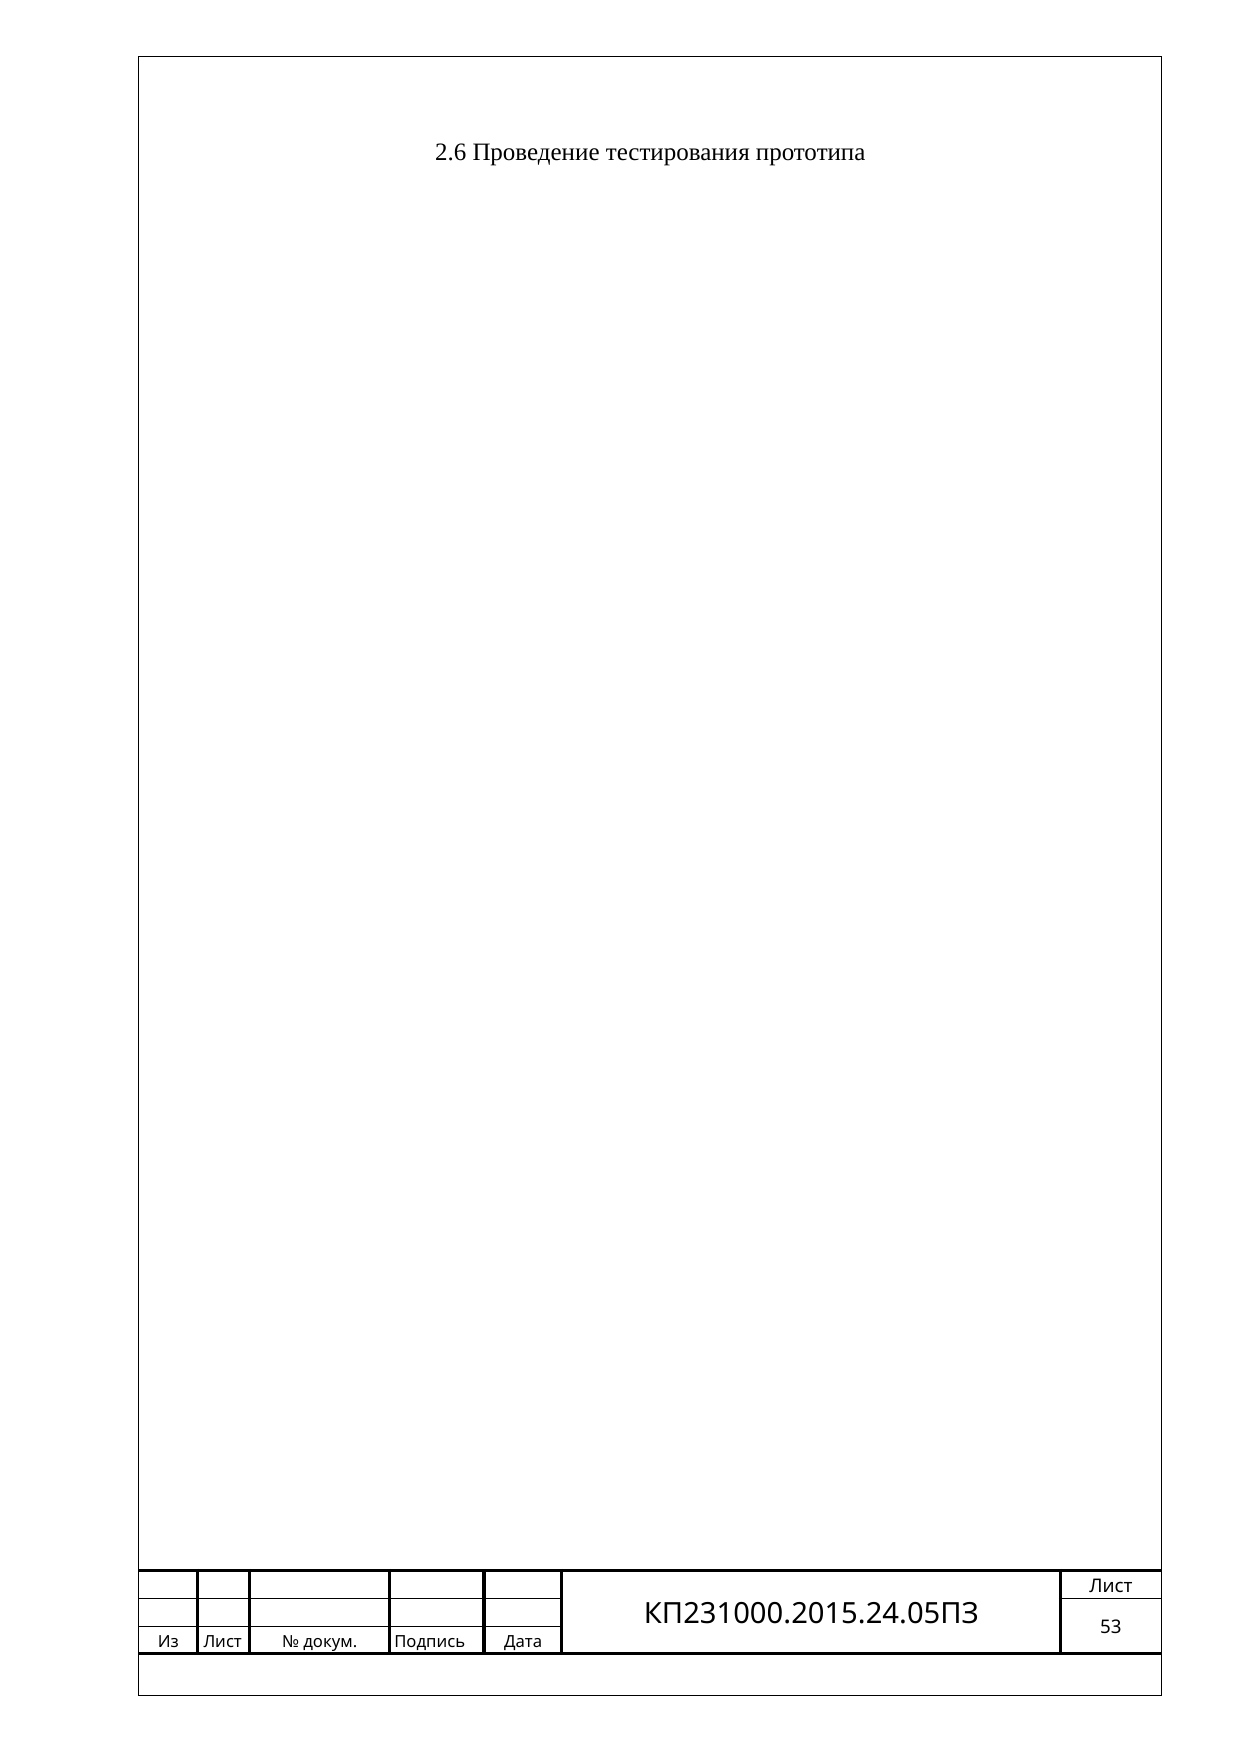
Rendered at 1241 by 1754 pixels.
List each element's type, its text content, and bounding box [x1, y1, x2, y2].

subtitle 2.6 Проведение тестирования прототипа [168, 137, 1132, 165]
